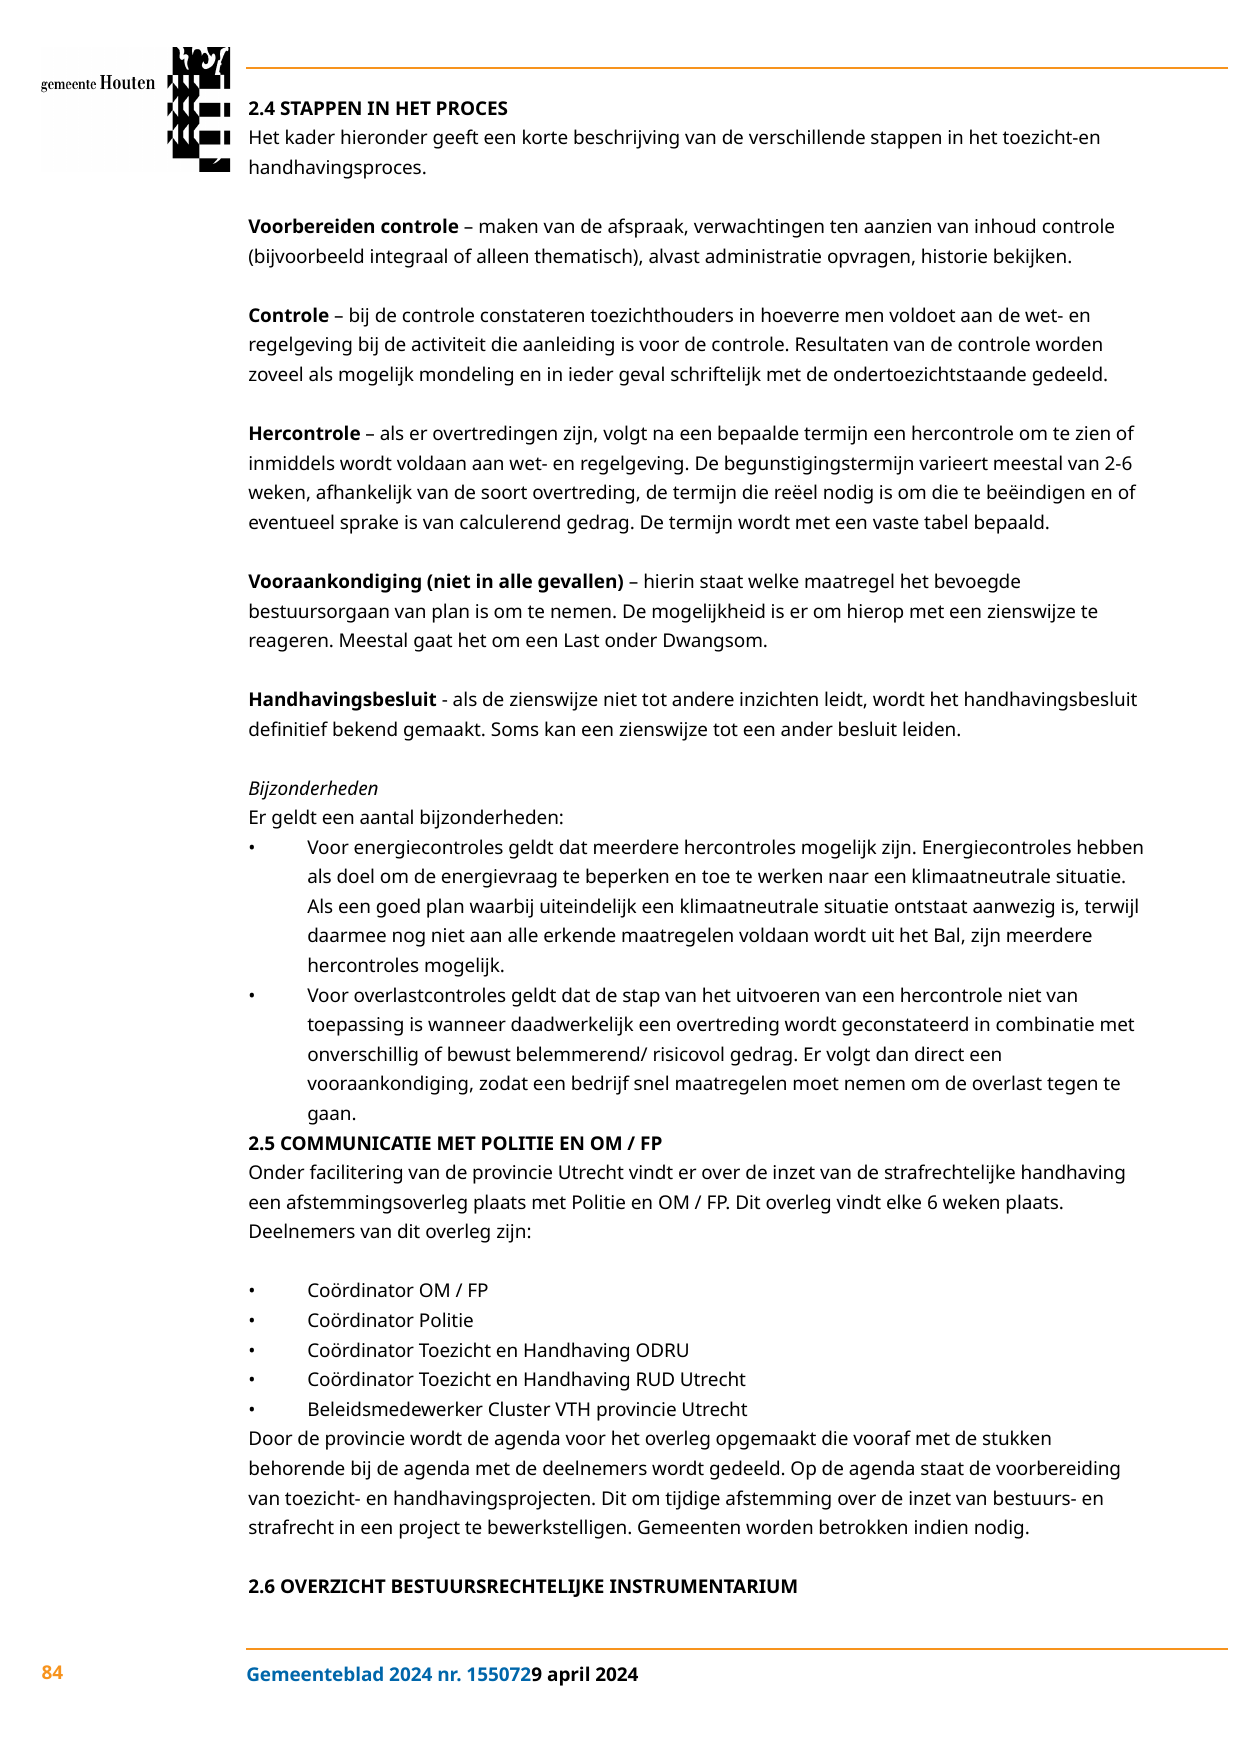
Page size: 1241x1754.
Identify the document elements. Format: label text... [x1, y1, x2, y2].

text Door de provincie wordt de agenda voor het overleg opgemaakt die vooraf met de stukken behorende bij de agenda met de deelnemers wordt gedeeld. Op de agenda staat de voorbereiding van toezicht- en handhavingsprojecten. Dit om tijdige afstemming over de inzet van bestuurs- en strafrecht in een project te bewerkstelligen. Gemeenten worden betrokken indien nodig. [248, 1426, 1152, 1540]
text 2.5 COMMUNICATIE MET POLITIE EN OM / FP [248, 1130, 1152, 1155]
picture [41, 47, 231, 172]
table_header Voorbereiden controle – maken van de afspraak, verwachtingen ten aanzien van inhoud controle (bijvoorbeeld integraal of alleen thematisch), alvast administratie opvragen, historie bekijken. Controle – bij de controle constateren toezichthouders in hoeverre men voldoet aan de wet- en regelgeving bij de activiteit die aanleiding is voor de controle. Resultaten van de controle worden zoveel als mogelijk mondeling en in ieder geval schriftelijk met de ondertoezichtstaande gedeeld. Hercontrole – als er overtredingen zijn, volgt na een bepaalde termijn een hercontrole om te zien of inmiddels wordt voldaan aan wet- en regelgeving. De begunstigingstermijn varieert meestal van 2-6 weken, afhankelijk van de soort overtreding, de termijn die reëel nodig is om die te beëindigen en of eventueel sprake is van calculerend gedrag. De termijn wordt met een vaste tabel bepaald. Vooraankondiging (niet in alle gevallen) – hierin staat welke maatregel het bevoegde bestuursorgaan van plan is om te nemen. De mogelijkheid is er om hierop met een zienswijze te reageren. Meestal gaat het om een Last onder Dwangsom. Handhavingsbesluit - als de zienswijze niet tot andere inzichten leidt, wordt het handhavingsbesluit definitief bekend gemaakt. Soms kan een zienswijze tot een ander besluit leiden. [248, 213, 1152, 742]
text Het kader hieronder geeft een korte beschrijving van de verschillende stappen in het toezicht-en handhavingsproces. [248, 124, 1152, 180]
text 2.4 STAPPEN IN HET PROCES [248, 95, 1152, 121]
text 2.6 OVERZICHT BESTUURSRECHTELIJKE INSTRUMENTARIUM [248, 1573, 1152, 1599]
list Coördinator Toezicht en Handhaving ODRU [248, 1337, 1152, 1362]
text Er geldt een aantal bijzonderheden: [248, 804, 1152, 830]
text Bijzonderheden [248, 775, 1152, 800]
list Coördinator OM / FP [248, 1278, 1152, 1303]
text Onder facilitering van de provincie Utrecht vindt er over de inzet van de strafrechtelijke handhaving een afstemmingsoverleg plaats met Politie en OM / FP. Dit overleg vindt elke 6 weken plaats. Deelnemers van dit overleg zijn: [248, 1159, 1152, 1244]
list Coördinator Politie [248, 1307, 1152, 1333]
list Voor energiecontroles geldt dat meerdere hercontroles mogelijk zijn. Energiecontroles hebben als doel om de energievraag te beperken en toe te werken naar een klimaatneutrale situatie. Als een goed plan waarbij uiteindelijk een klimaatneutrale situatie ontstaat aanwezig is, terwijl daarmee nog niet aan alle erkende maatregelen voldaan wordt uit het Bal, zijn meerdere hercontroles mogelijk. [248, 834, 1152, 978]
list Coördinator Toezicht en Handhaving RUD Utrecht [248, 1366, 1152, 1392]
list Voor overlastcontroles geldt dat de stap van het uitvoeren van een hercontrole niet van toepassing is wanneer daadwerkelijk een overtreding wordt geconstateerd in combinatie met onverschillig of bewust belemmerend/ risicovol gedrag. Er volgt dan direct een vooraankondiging, zodat een bedrijf snel maatregelen moet nemen om de overlast tegen te gaan. [248, 982, 1152, 1126]
list Beleidsmedewerker Cluster VTH provincie Utrecht [248, 1396, 1152, 1422]
